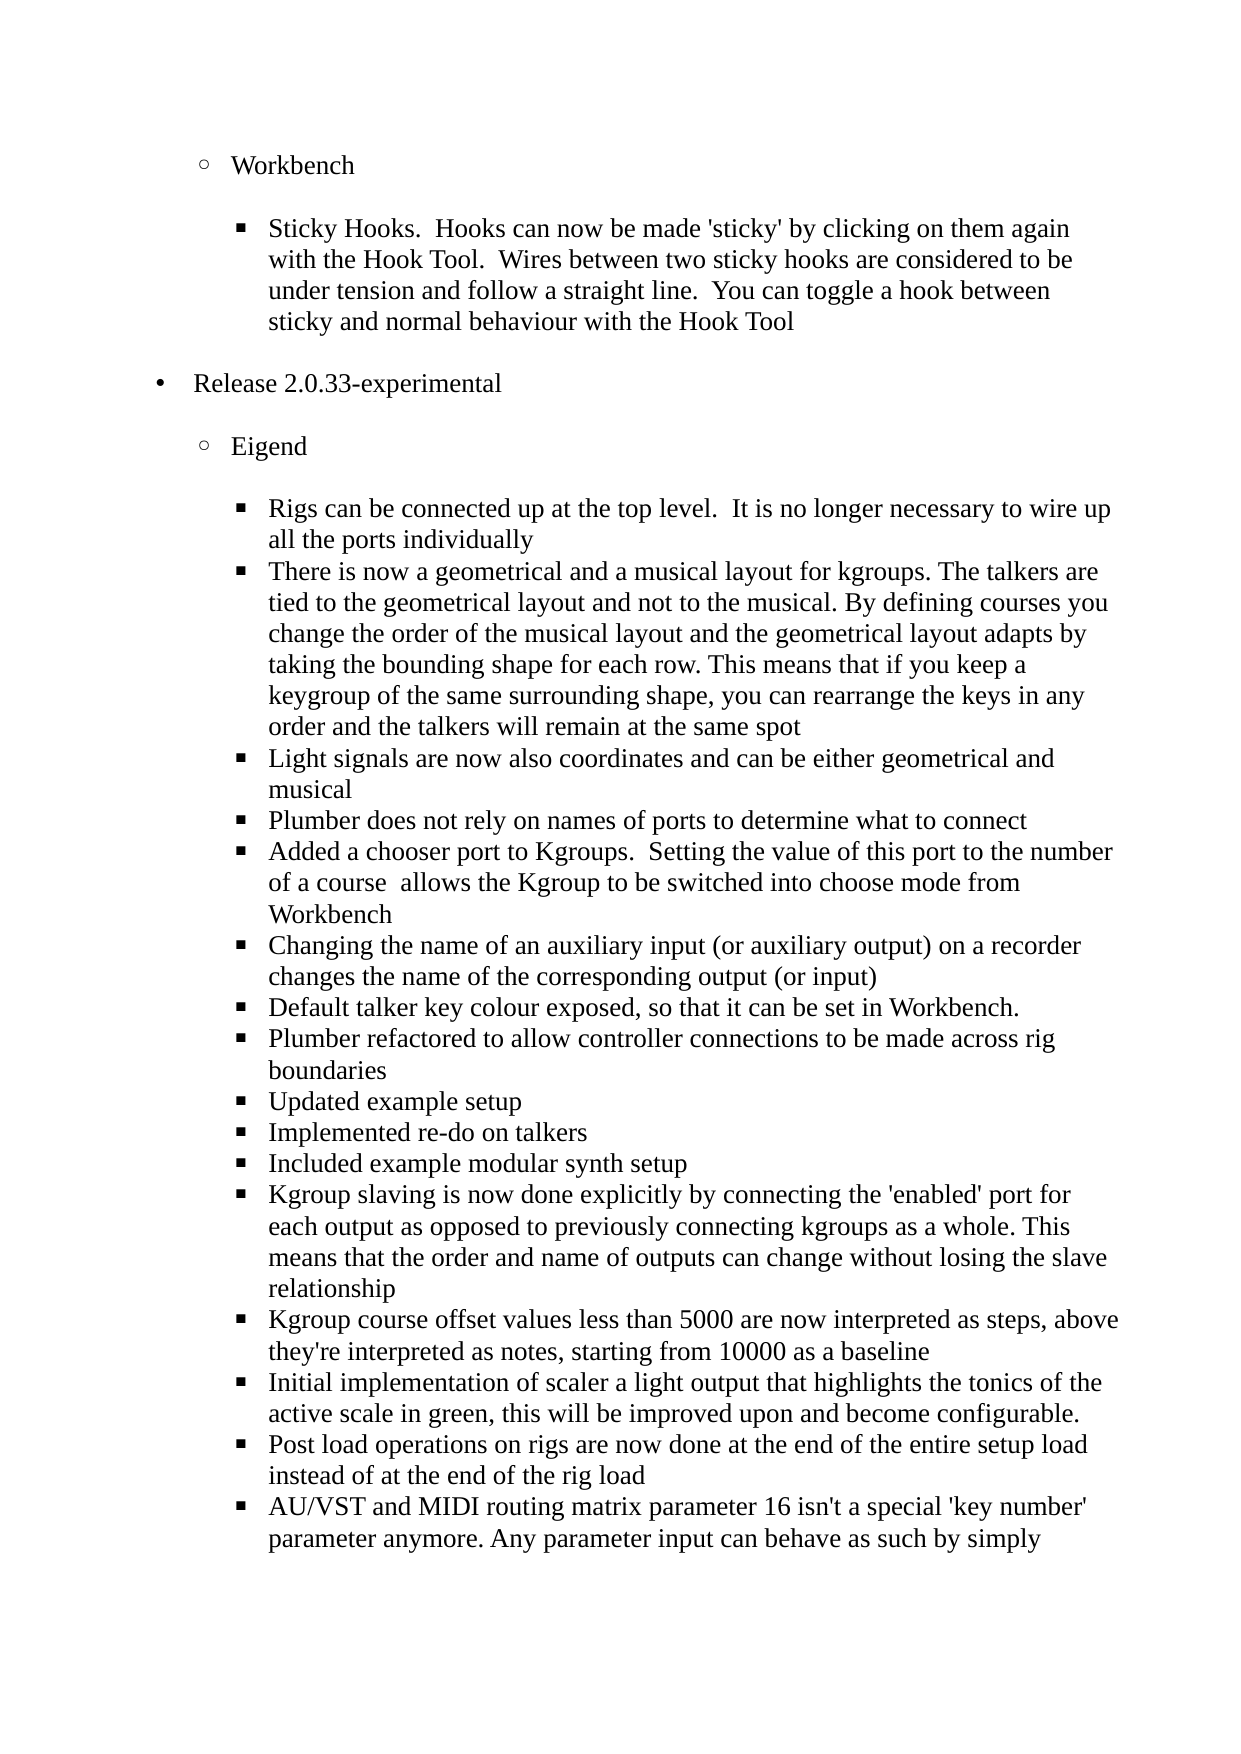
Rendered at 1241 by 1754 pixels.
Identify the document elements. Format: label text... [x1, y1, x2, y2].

list Kgroup slaving is now done explicitly by connecting the 'enabled' port for each output as opposed to previously connecting kgroups as a whole. This means that the order and name of outputs can change without losing the slave relationship [231, 1179, 1122, 1303]
list Workbench [193, 149, 1122, 181]
list Included example modular synth setup [231, 1147, 1122, 1179]
list Default talker key colour exposed, so that it can be set in Workbench. [231, 991, 1122, 1022]
list Light signals are now also coordinates and can be either geometrical and musical [231, 742, 1122, 804]
list Changing the name of an auxiliary input (or auxiliary output) on a recorder changes the name of the corresponding output (or input) [231, 929, 1122, 991]
list Post load operations on rigs are now done at the end of the entire setup load instead of at the end of the rig load [231, 1428, 1122, 1491]
list AU/VST and MIDI routing matrix parameter 16 isn't a special 'key number' parameter anymore. Any parameter input can behave as such by simply [231, 1491, 1122, 1553]
list Plumber does not rely on names of ports to determine what to connect [231, 804, 1122, 835]
list Implemented re-do on talkers [231, 1116, 1122, 1147]
list Rigs can be connected up at the top level. It is no longer necessary to wire up all the ports individually [231, 492, 1122, 555]
list There is now a geometrical and a musical layout for kgroups. The talkers are tied to the geometrical layout and not to the musical. By defining courses you change the order of the musical layout and the geometrical layout adapts by taking the bounding shape for each row. This means that if you keep a keygroup of the same surrounding shape, you can rearrange the keys in any order and the talkers will remain at the same spot [231, 555, 1122, 742]
list Initial implementation of scaler a light output that highlights the tonics of the active scale in green, this will be improved upon and become configurable. [231, 1366, 1122, 1428]
list Release 2.0.33-experimental [156, 367, 1122, 399]
list Sticky Hooks. Hooks can now be made 'sticky' by clicking on them again with the Hook Tool. Wires between two sticky hooks are considered to be under tension and follow a straight line. You can toggle a hook between sticky and normal behaviour with the Hook Tool [231, 212, 1122, 336]
list Eigend [193, 430, 1122, 461]
list Updated example setup [231, 1085, 1122, 1116]
list Kgroup course offset values less than 5000 are now interpreted as steps, above they're interpreted as notes, starting from 10000 as a baseline [231, 1303, 1122, 1366]
list Plumber refactored to allow controller connections to be made across rig boundaries [231, 1022, 1122, 1085]
list Added a chooser port to Kgroups. Setting the value of this port to the number of a course allows the Kgroup to be switched into choose mode from Workbench [231, 835, 1122, 929]
